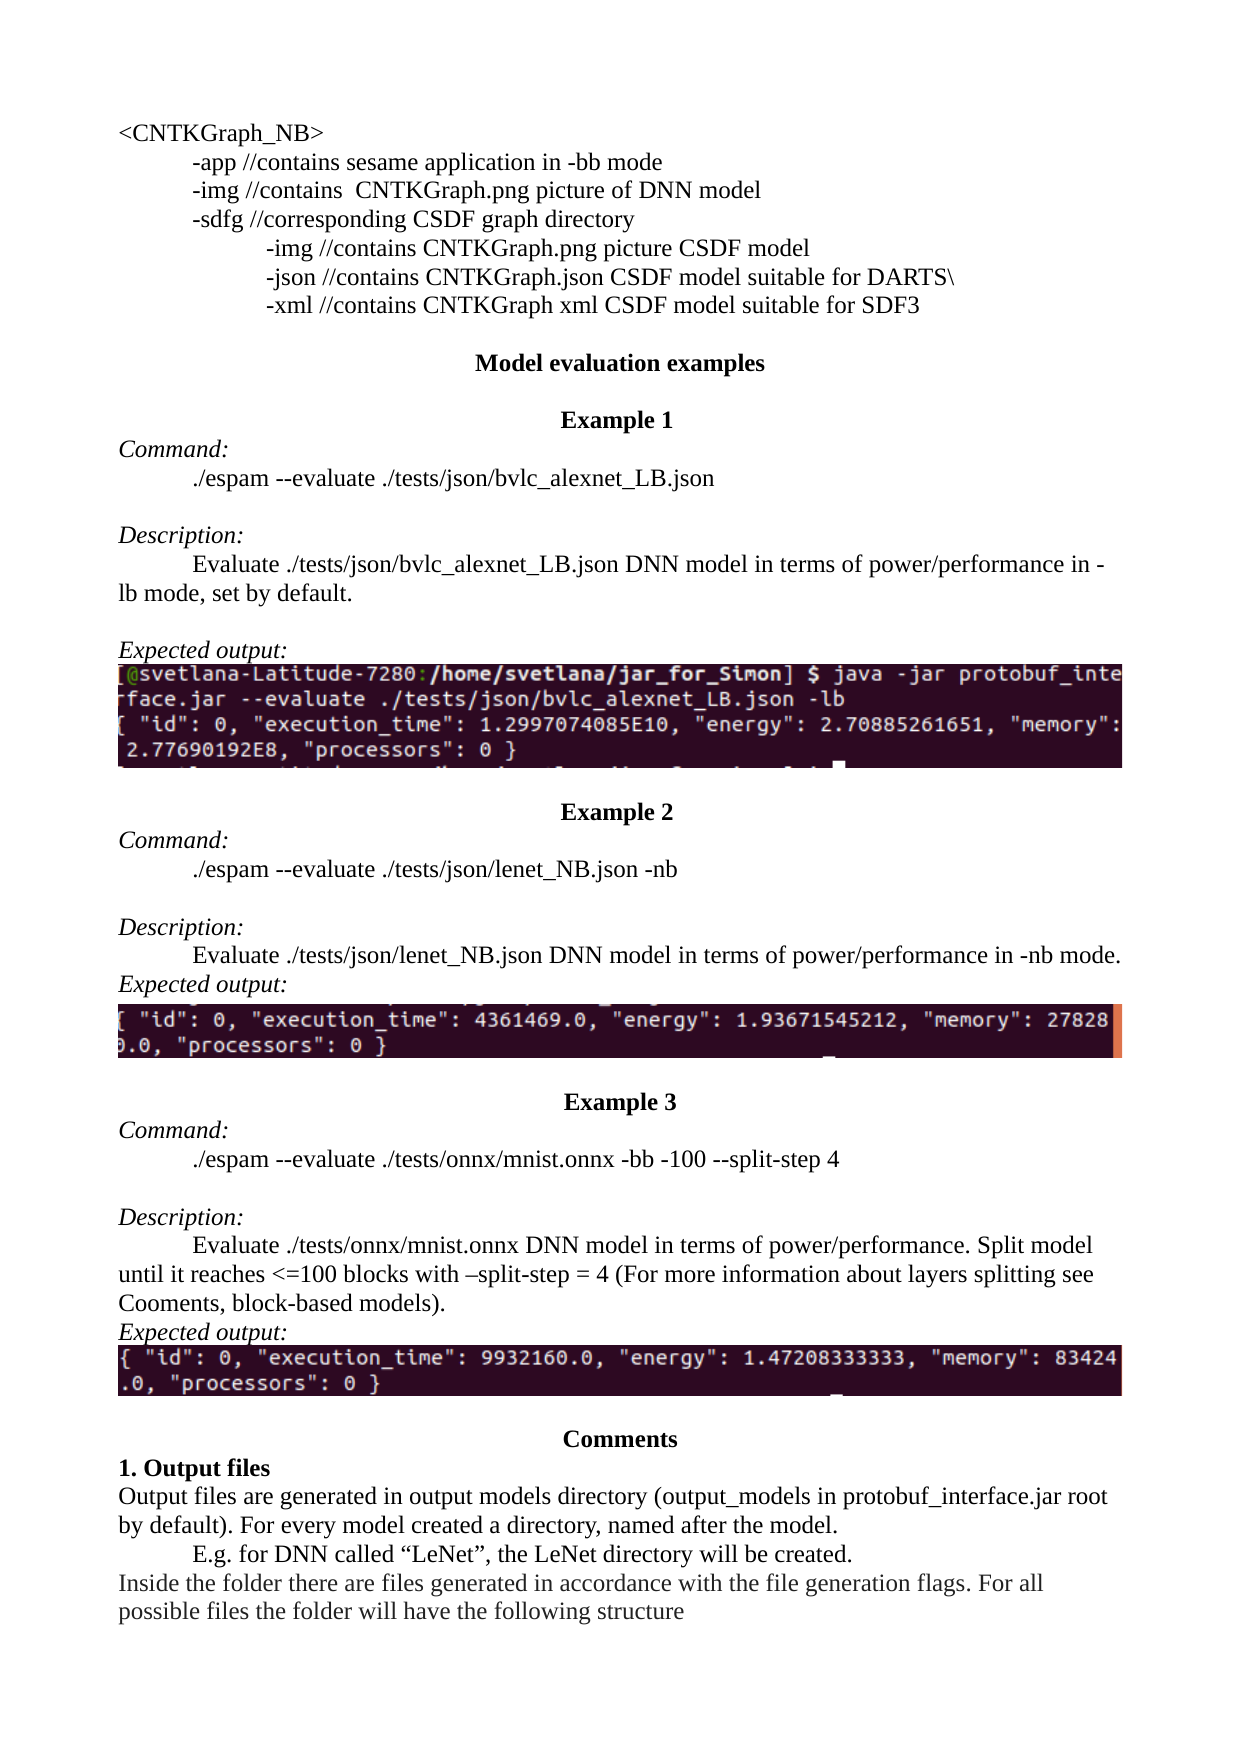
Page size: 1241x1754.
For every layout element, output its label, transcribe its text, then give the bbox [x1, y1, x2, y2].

text Output files are generated in output models directory (output_models in protobuf_interface.jar root by default). For every model created a directory, named after the model. [118, 1481, 1122, 1539]
text 1. Output files [118, 1453, 1122, 1481]
text Expected output: [118, 1317, 1122, 1345]
text <CNTKGraph_NB> [118, 118, 1122, 147]
text -xml //contains CNTKGraph xml CSDF model suitable for SDF3 [118, 291, 1122, 319]
text -sdfg //corresponding CSDF graph directory [118, 204, 1122, 233]
text ./espam --evaluate ./tests/onnx/mnist.onnx -bb -100 --split-step 4 [118, 1144, 1122, 1173]
text Comments [118, 1424, 1122, 1453]
text Model evaluation examples [118, 348, 1122, 377]
picture [118, 1004, 1123, 1058]
text Evaluate ./tests/json/bvlc_alexnet_LB.json DNN model in terms of power/performance in -lb mode, set by default. [118, 549, 1122, 607]
picture [118, 664, 1123, 768]
text Command: [118, 434, 1122, 463]
text Description: [118, 912, 1122, 940]
text ./espam --evaluate ./tests/json/bvlc_alexnet_LB.json [118, 463, 1122, 492]
text -app //contains sesame application in -bb mode [118, 147, 1122, 176]
text Example 1 [118, 406, 1122, 434]
text Expected output: [118, 969, 1122, 998]
picture [118, 1345, 1123, 1396]
text Evaluate ./tests/json/lenet_NB.json DNN model in terms of power/performance in -nb mode. [118, 940, 1122, 969]
text Description: [118, 1202, 1122, 1230]
text Example 3 [118, 1087, 1122, 1115]
text Command: [118, 825, 1122, 854]
text Command: [118, 1115, 1122, 1144]
text -img //contains CNTKGraph.png picture of DNN model [118, 176, 1122, 204]
text E.g. for DNN called “LeNet”, the LeNet directory will be created. Inside the folder there are files generated in accordance with the file generation flags. For all possible files the folder will have the following structure [118, 1539, 1122, 1625]
text ./espam --evaluate ./tests/json/lenet_NB.json -nb [118, 854, 1122, 883]
text -img //contains CNTKGraph.png picture CSDF model [118, 233, 1122, 262]
text Expected output: [118, 636, 1122, 664]
text Example 2 [118, 797, 1122, 825]
text Evaluate ./tests/onnx/mnist.onnx DNN model in terms of power/performance. Split model until it reaches <=100 blocks with –split-step = 4 (For more information about layers splitting see Cooments, block-based models). [118, 1230, 1122, 1317]
text Description: [118, 521, 1122, 549]
text -json //contains CNTKGraph.json CSDF model suitable for DARTS\ [118, 262, 1122, 291]
